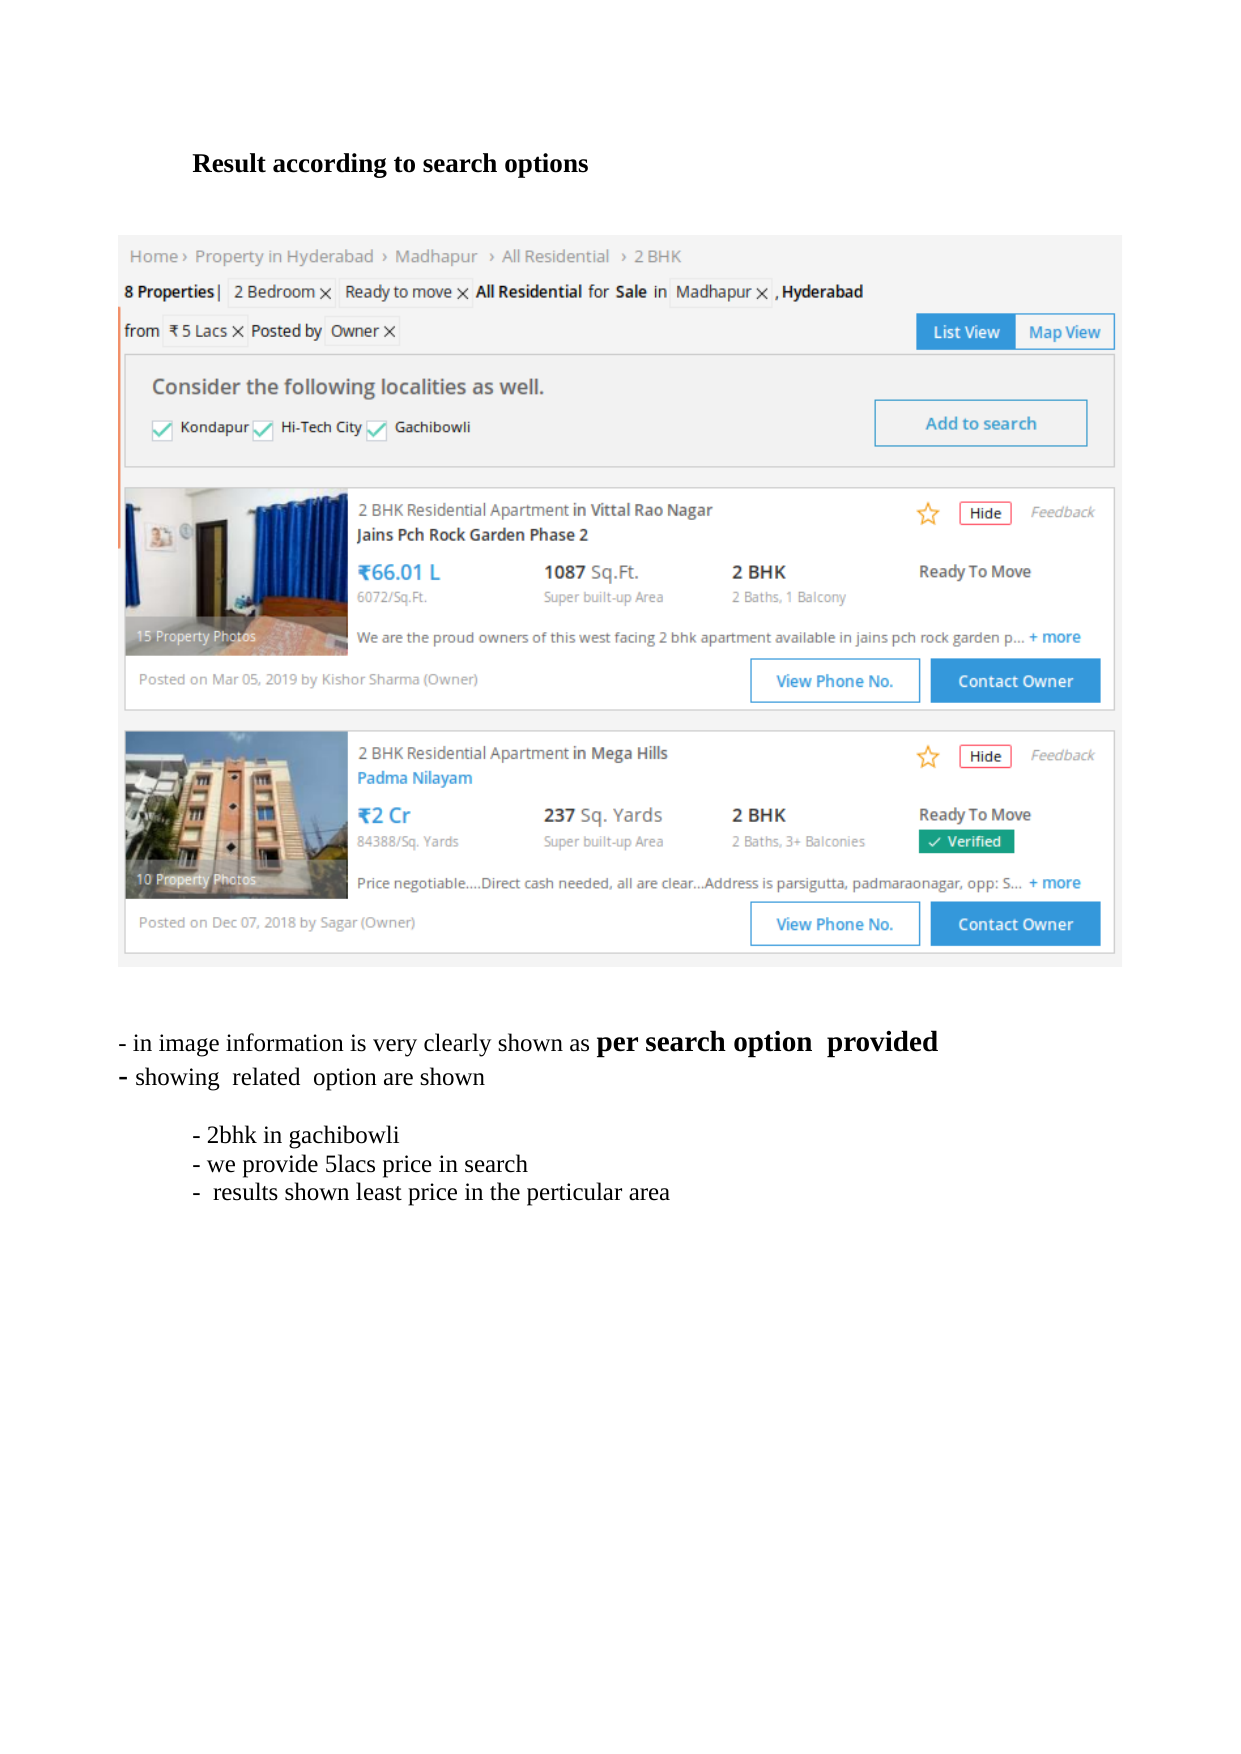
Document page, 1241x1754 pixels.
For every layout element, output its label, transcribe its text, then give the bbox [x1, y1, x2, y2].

picture [118, 235, 1123, 967]
text - in image information is very clearly shown as per search option provided [118, 1024, 1122, 1058]
text Result according to search options [118, 147, 1122, 178]
text - we provide 5lacs price in search [118, 1149, 1122, 1177]
text - showing related option are shown [118, 1058, 1122, 1091]
text - results shown least price in the perticular area [118, 1177, 1122, 1206]
text - 2bhk in gachibowli [118, 1120, 1122, 1149]
